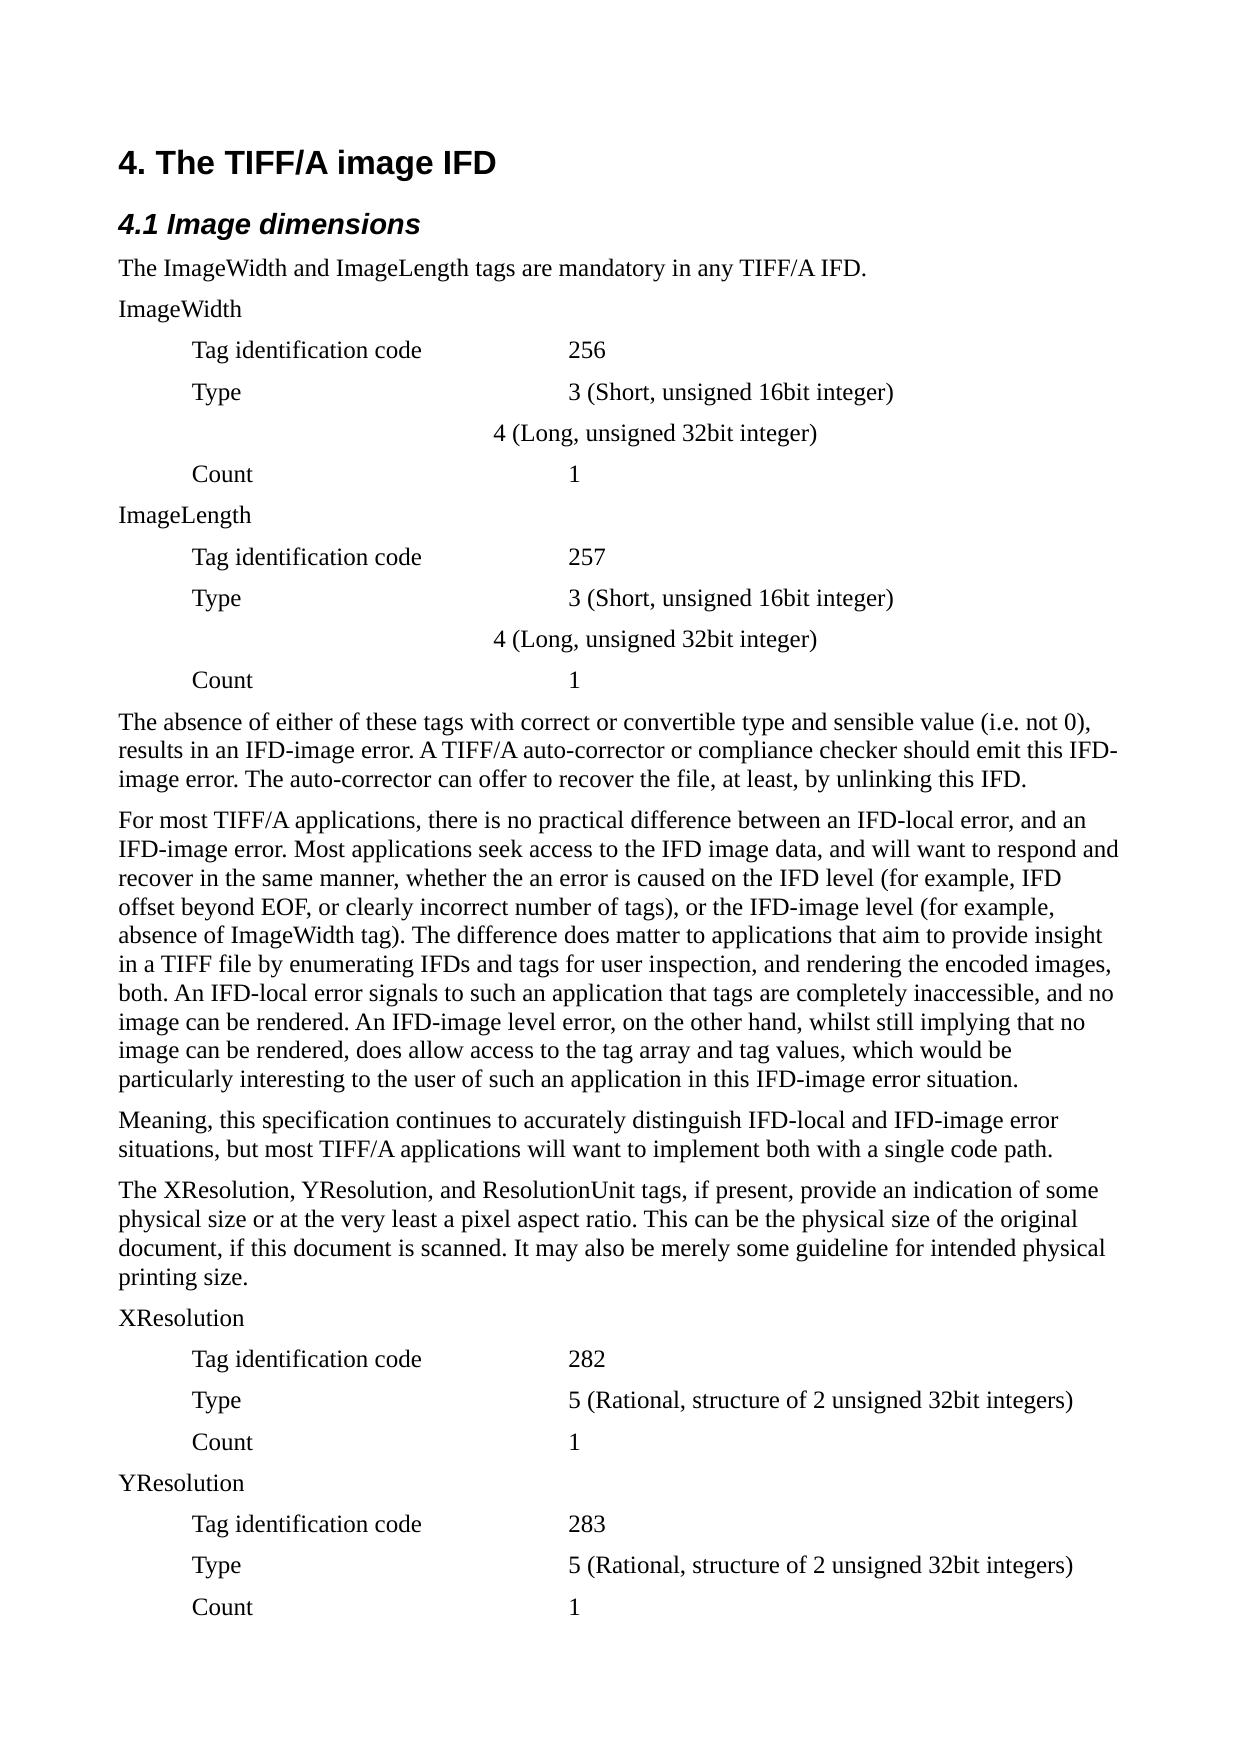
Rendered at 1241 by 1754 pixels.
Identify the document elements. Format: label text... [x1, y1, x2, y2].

subtitle 4.1 Image dimensions [118, 207, 1122, 240]
subtitle 4. The TIFF/A image IFD [118, 143, 1122, 182]
text Count 1 [192, 1592, 1122, 1620]
text The XResolution, YResolution, and ResolutionUnit tags, if present, provide an indication of some physical size or at the very least a pixel aspect ratio. This can be the physical size of the original document, if this document is scanned. It may also be merely some guideline for intended physical printing size. [118, 1175, 1122, 1290]
text Type 5 (Rational, structure of 2 unsigned 32bit integers) [192, 1385, 1122, 1414]
text ImageWidth [118, 294, 1122, 323]
text Tag identification code 283 [192, 1509, 1122, 1538]
text YResolution [118, 1468, 1122, 1497]
text 4 (Long, unsigned 32bit integer) [192, 418, 1122, 447]
text Count 1 [192, 459, 1122, 488]
text Tag identification code 282 [192, 1344, 1122, 1373]
text For most TIFF/A applications, there is no practical difference between an IFD-local error, and an IFD-image error. Most applications seek access to the IFD image data, and will want to respond and recover in the same manner, whether the an error is caused on the IFD level (for example, IFD offset beyond EOF, or clearly incorrect number of tags), or the IFD-image level (for example, absence of ImageWidth tag). The difference does matter to applications that aim to provide insight in a TIFF file by enumerating IFDs and tags for user inspection, and rendering the encoded images, both. An IFD-local error signals to such an application that tags are completely inaccessible, and no image can be rendered. An IFD-image level error, on the other hand, whilst still implying that no image can be rendered, does allow access to the tag array and tag values, which would be particularly interesting to the user of such an application in this IFD-image error situation. [118, 805, 1122, 1093]
text XResolution [118, 1303, 1122, 1332]
text The ImageWidth and ImageLength tags are mandatory in any TIFF/A IFD. [118, 253, 1122, 282]
text The absence of either of these tags with correct or convertible type and sensible value (i.e. not 0), results in an IFD-image error. A TIFF/A auto-corrector or compliance checker should emit this IFD-image error. The auto-corrector can offer to recover the file, at least, by unlinking this IFD. [118, 707, 1122, 793]
text Tag identification code 256 [192, 335, 1122, 364]
text Type 3 (Short, unsigned 16bit integer) [192, 583, 1122, 612]
text Count 1 [192, 1427, 1122, 1455]
text ImageLength [118, 500, 1122, 529]
text Count 1 [192, 665, 1122, 694]
text Meaning, this specification continues to accurately distinguish IFD-local and IFD-image error situations, but most TIFF/A applications will want to implement both with a single code path. [118, 1105, 1122, 1163]
text 4 (Long, unsigned 32bit integer) [192, 624, 1122, 653]
text Type 5 (Rational, structure of 2 unsigned 32bit integers) [192, 1550, 1122, 1579]
text Tag identification code 257 [192, 542, 1122, 570]
text Type 3 (Short, unsigned 16bit integer) [192, 377, 1122, 405]
